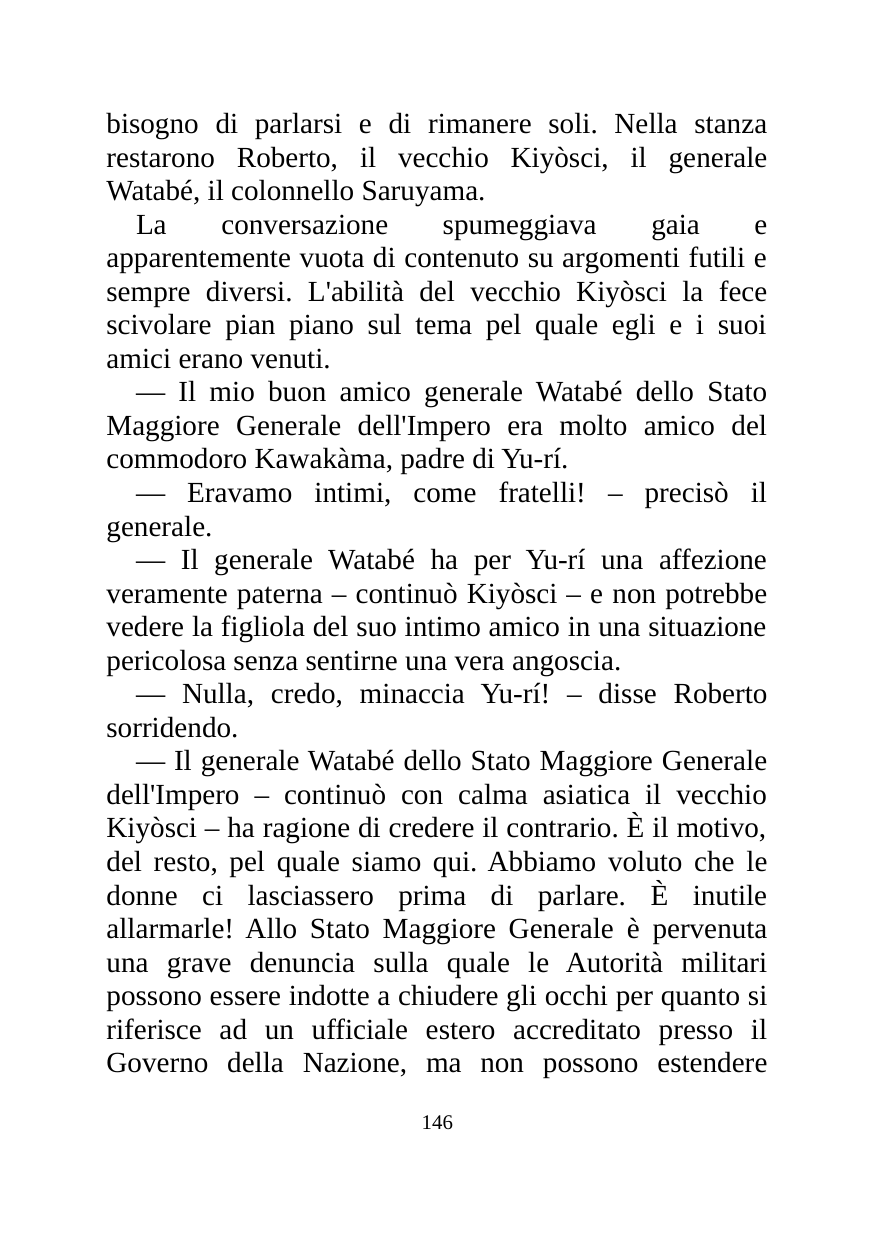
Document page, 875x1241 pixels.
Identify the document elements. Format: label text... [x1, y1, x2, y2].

text La conversazione spumeggiava gaia e apparentemente vuota di contenuto su argomenti futili e sempre diversi. L'abilità del vecchio Kiyòsci la fece scivolare pian piano sul tema pel quale egli e i suoi amici erano venuti. [106, 207, 768, 374]
text — Nulla, credo, minaccia Yu-rí! – disse Roberto sorridendo. [106, 676, 768, 743]
text bisogno di parlarsi e di rimanere soli. Nella stanza restarono Roberto, il vecchio Kiyòsci, il generale Watabé, il colonnello Saruyama. [106, 106, 768, 207]
text — Il mio buon amico generale Watabé dello Stato Maggiore Generale dell'Impero era molto amico del commodoro Kawakàma, padre di Yu-rí. [106, 374, 768, 475]
text — Il generale Watabé ha per Yu-rí una affezione veramente paterna – continuò Kiyòsci – e non potrebbe vedere la figliola del suo intimo amico in una situazione pericolosa senza sentirne una vera angoscia. [106, 542, 768, 676]
text — Eravamo intimi, come fratelli! – precisò il generale. [106, 475, 768, 542]
text — Il generale Watabé dello Stato Maggiore Generale dell'Impero – continuò con calma asiatica il vecchio Kiyòsci – ha ragione di credere il contrario. È il motivo, del resto, pel quale siamo qui. Abbiamo voluto che le donne ci lasciassero prima di parlare. È inutile allarmarle! Allo Stato Maggiore Generale è pervenuta una grave denuncia sulla quale le Autorità militari possono essere indotte a chiudere gli occhi per quanto si riferisce ad un ufficiale estero accreditato presso il Governo della Nazione, ma non possono estendere [106, 743, 768, 1079]
